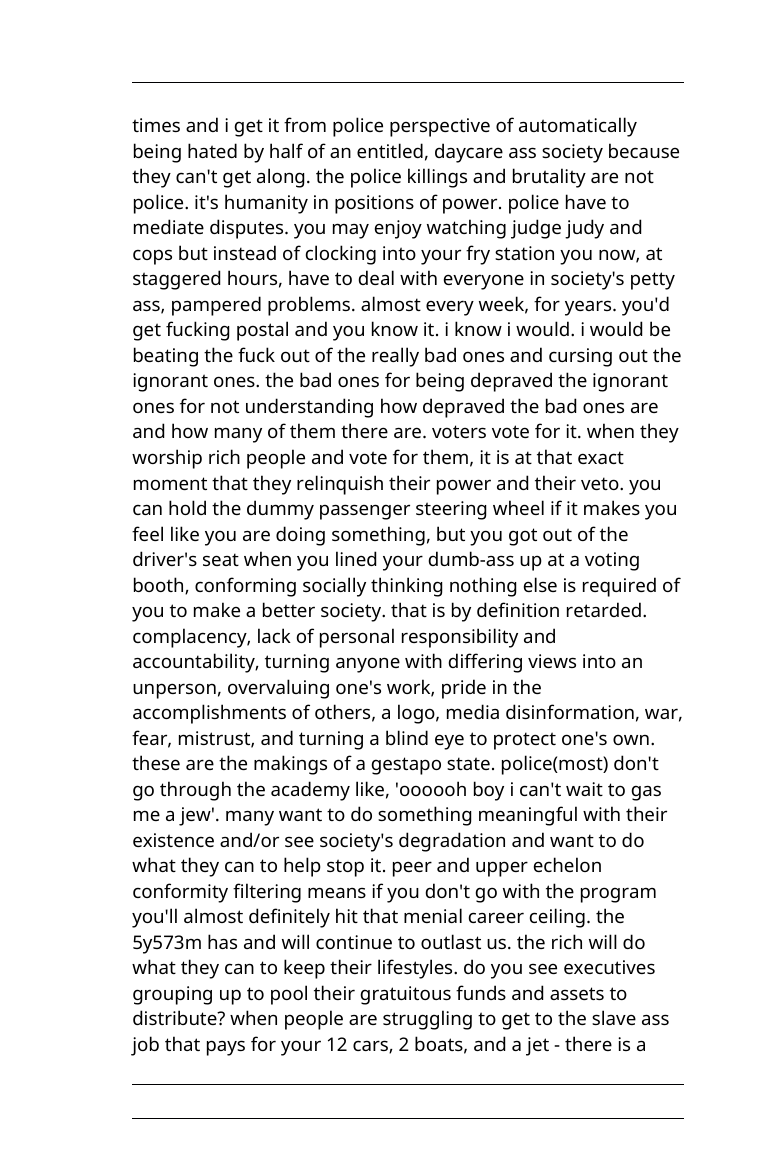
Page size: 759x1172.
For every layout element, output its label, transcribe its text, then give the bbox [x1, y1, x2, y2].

text times and i get it from police perspective of automatically being hated by half of an entitled, daycare ass society because they can't get along. the police killings and brutality are not police. it's humanity in positions of power. police have to mediate disputes. you may enjoy watching judge judy and cops but instead of clocking into your fry station you now, at staggered hours, have to deal with everyone in society's petty ass, pampered problems. almost every week, for years. you'd get fucking postal and you know it. i know i would. i would be beating the fuck out of the really bad ones and cursing out the ignorant ones. the bad ones for being depraved the ignorant ones for not understanding how depraved the bad ones are and how many of them there are. voters vote for it. when they worship rich people and vote for them, it is at that exact moment that they relinquish their power and their veto. you can hold the dummy passenger steering wheel if it makes you feel like you are doing something, but you got out of the driver's seat when you lined your dumb-ass up at a voting booth, conforming socially thinking nothing else is required of you to make a better society. that is by definition retarded. complacency, lack of personal responsibility and accountability, turning anyone with differing views into an unperson, overvaluing one's work, pride in the accomplishments of others, a logo, media disinformation, war, fear, mistrust, and turning a blind eye to protect one's own. these are the makings of a gestapo state. police(most) don't go through the academy like, 'oooooh boy i can't wait to gas me a jew'. many want to do something meaningful with their existence and/or see society's degradation and want to do what they can to help stop it. peer and upper echelon conformity filtering means if you don't go with the program you'll almost definitely hit that menial career ceiling. the 5y573m has and will continue to outlast us. the rich will do what they can to keep their lifestyles. do you see executives grouping up to pool their gratuitous funds and assets to distribute? when people are struggling to get to the slave ass job that pays for your 12 cars, 2 boats, and a jet - there is a [132, 112, 684, 1057]
